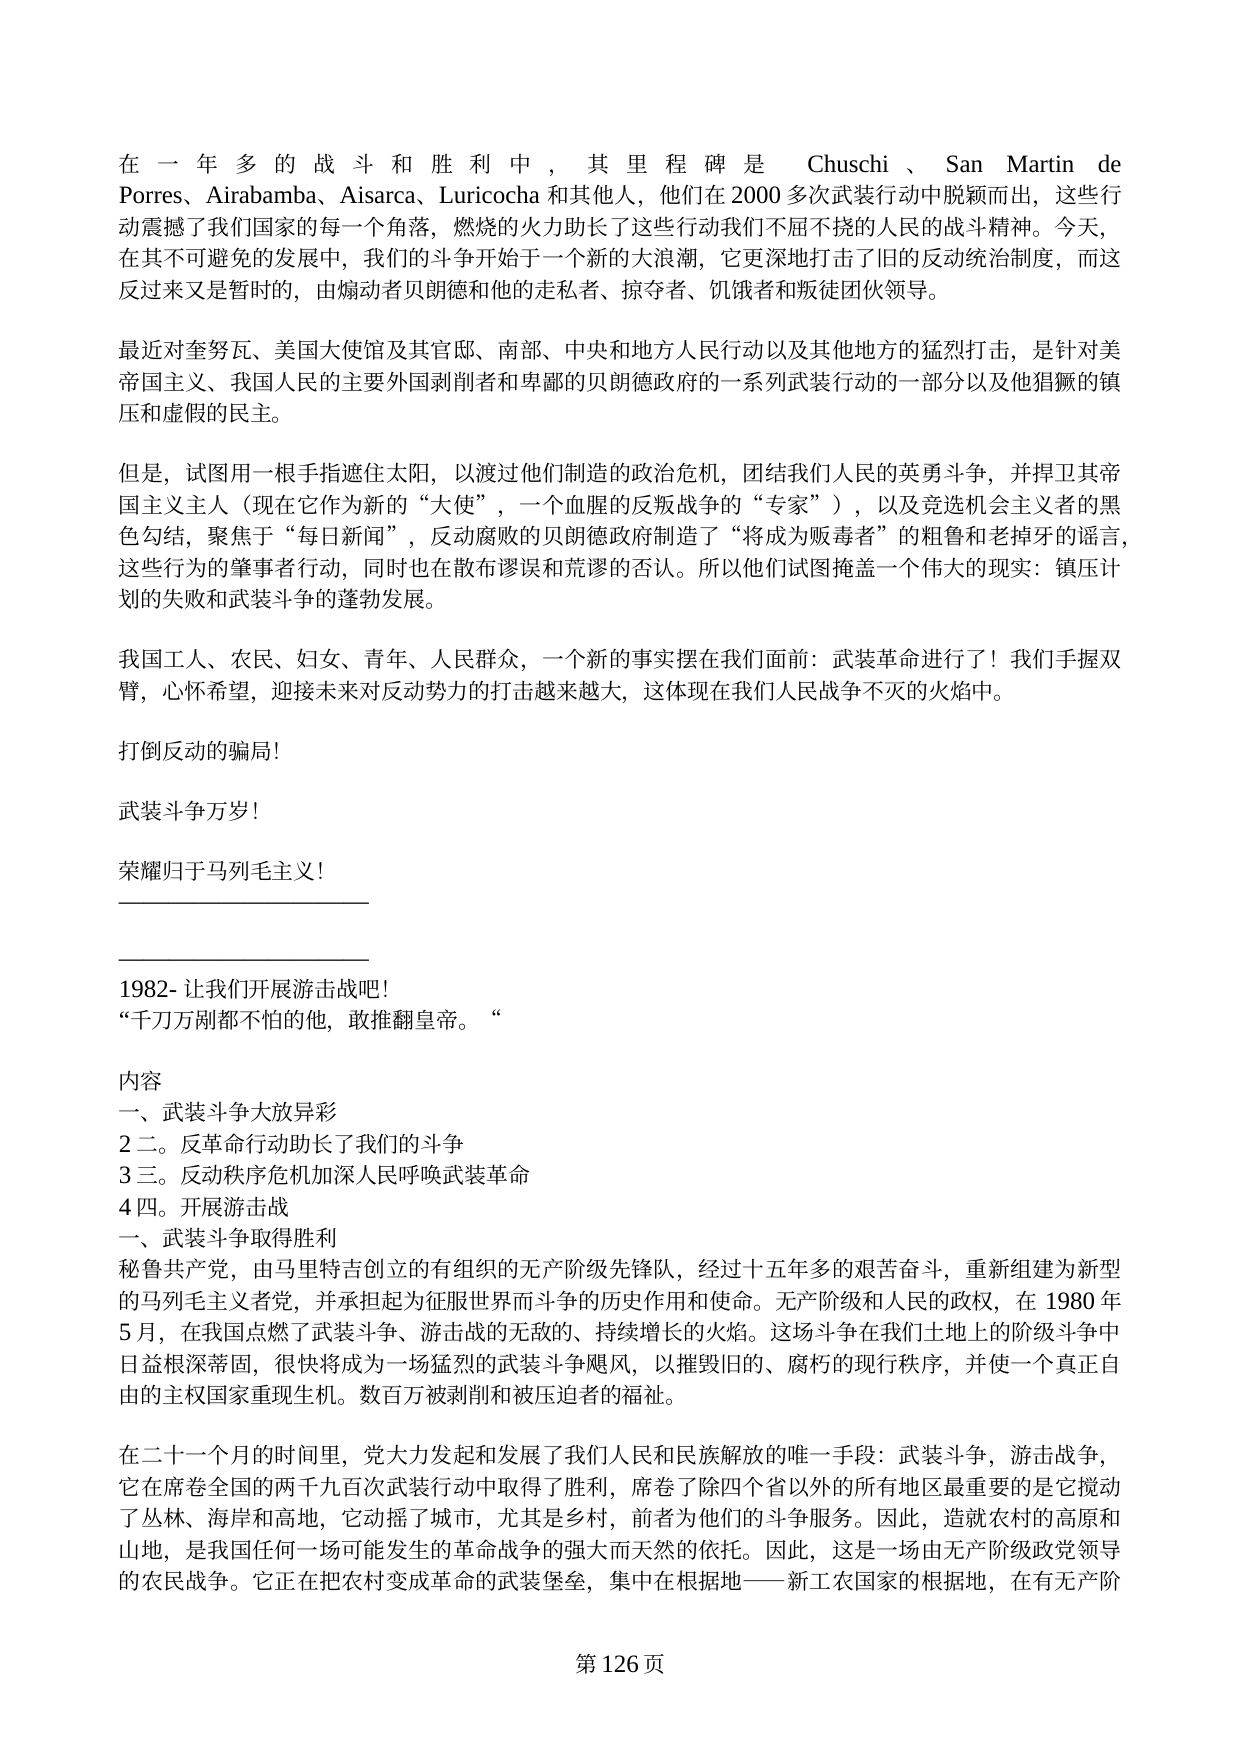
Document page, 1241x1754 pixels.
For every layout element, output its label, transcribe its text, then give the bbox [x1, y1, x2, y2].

text 2二。反革命行动助长了我们的斗争 [118, 1127, 1122, 1158]
text —————————— [118, 886, 1122, 915]
text 4四。开展游击战 [118, 1190, 1122, 1221]
text —————————— [118, 943, 1122, 972]
text 3三。反动秩序危机加深人民呼唤武装革命 [118, 1158, 1122, 1190]
text 在一年多的战斗和胜利中，其里程碑是 Chuschi、San Martin de Porres、Airabamba、Aisarca、Luricocha 和其他人，他们在2000多次武装行动中脱颖而出，这些行动震撼了我们国家的每一个角落，燃烧的火力助长了这些行动我们不屈不挠的人民的战斗精神。今天，在其不可避免的发展中，我们的斗争开始于一个新的大浪潮，它更深地打击了旧的反动统治制度，而这反过来又是暂时的，由煽动者贝朗德和他的走私者、掠夺者、饥饿者和叛徒团伙领导。 [118, 147, 1122, 304]
text 内容 [118, 1064, 1122, 1095]
text “千刀万剐都不怕的他，敢推翻皇帝。“ [118, 1004, 1122, 1035]
text 但是，试图用一根手指遮住太阳，以渡过他们制造的政治危机，团结我们人民的英勇斗争，并捍卫其帝国主义主人（现在它作为新的“大使”，一个血腥的反叛战争的“专家”），以及竞选机会主义者的黑色勾结，聚焦于“每日新闻”，反动腐败的贝朗德政府制造了“将成为贩毒者”的粗鲁和老掉牙的谣言，这些行为的肇事者行动，同时也在散布谬误和荒谬的否认。所以他们试图掩盖一个伟大的现实：镇压计划的失败和武装斗争的蓬勃发展。 [118, 456, 1122, 614]
text 打倒反动的骗局！ [118, 734, 1122, 766]
text 1982- 让我们开展游击战吧！ [118, 972, 1122, 1004]
text 一、武装斗争取得胜利 [118, 1221, 1122, 1253]
text 我国工人、农民、妇女、青年、人民群众，一个新的事实摆在我们面前：武装革命进行了！我们手握双臂，心怀希望，迎接未来对反动势力的打击越来越大，这体现在我们人民战争不灭的火焰中。 [118, 642, 1122, 705]
text 在二十一个月的时间里，党大力发起和发展了我们人民和民族解放的唯一手段：武装斗争，游击战争，它在席卷全国的两千九百次武装行动中取得了胜利，席卷了除四个省以外的所有地区最重要的是它搅动了丛林、海岸和高地，它动摇了城市，尤其是乡村，前者为他们的斗争服务。因此，造就农村的高原和山地，是我国任何一场可能发生的革命战争的强大而天然的依托。因此，这是一场由无产阶级政党领导的农民战争。它正在把农村变成革命的武装堡垒，集中在根据地——新工农国家的根据地，在有无产阶 [118, 1439, 1122, 1596]
text 最近对奎努瓦、美国大使馆及其官邸、南部、中央和地方人民行动以及其他地方的猛烈打击，是针对美帝国主义、我国人民的主要外国剥削者和卑鄙的贝朗德政府的一系列武装行动的一部分以及他猖獗的镇压和虚假的民主。 [118, 333, 1122, 428]
text 秘鲁共产党，由马里特吉创立的有组织的无产阶级先锋队，经过十五年多的艰苦奋斗，重新组建为新型的马列毛主义者党，并承担起为征服世界而斗争的历史作用和使命。无产阶级和人民的政权，在1980年5月，在我国点燃了武装斗争、游击战的无敌的、持续增长的火焰。这场斗争在我们土地上的阶级斗争中日益根深蒂固，很快将成为一场猛烈的武装斗争飓风，以摧毁旧的、腐朽的现行秩序，并使一个真正自由的主权国家重现生机。数百万被剥削和被压迫者的福祉。 [118, 1253, 1122, 1410]
text 武装斗争万岁！ [118, 794, 1122, 826]
text 荣耀归于马列毛主义！ [118, 854, 1122, 886]
text 一、武装斗争大放异彩 [118, 1095, 1122, 1127]
